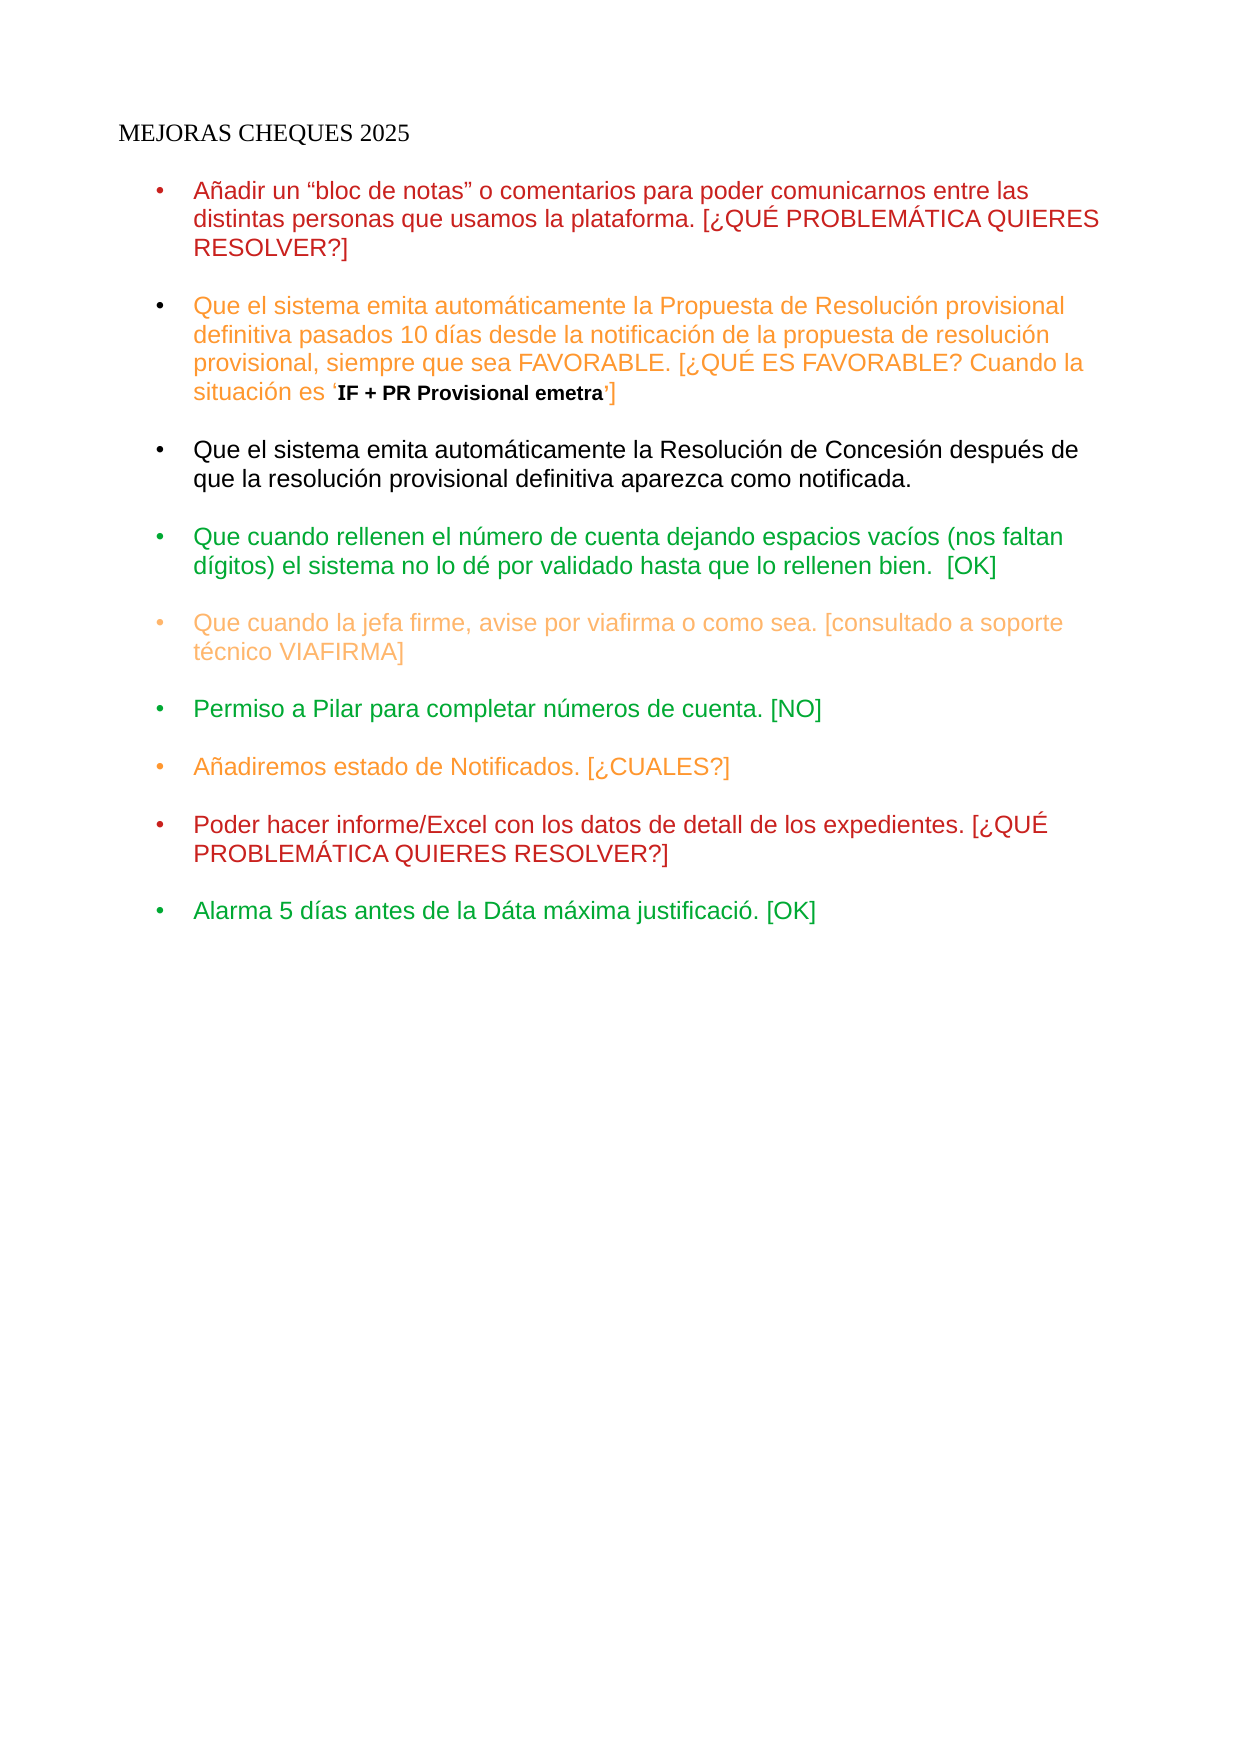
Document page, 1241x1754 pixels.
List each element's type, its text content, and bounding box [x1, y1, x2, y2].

list Alarma 5 días antes de la Dáta máxima justificació. [OK] [156, 896, 1122, 925]
list Que el sistema emita automáticamente la Propuesta de Resolución provisional definitiva pasados 10 días desde la notificación de la propuesta de resolución provisional, siempre que sea FAVORABLE. [¿QUÉ ES FAVORABLE? Cuando la situación es ‘IF + PR Provisional emetra’] [156, 291, 1122, 407]
list Que el sistema emita automáticamente la Resolución de Concesión después de que la resolución provisional definitiva aparezca como notificada. [156, 435, 1122, 493]
list Añadiremos estado de Notificados. [¿CUALES?] [156, 752, 1122, 781]
list Que cuando la jefa firme, avise por viafirma o como sea. [consultado a soporte técnico VIAFIRMA] [156, 608, 1122, 666]
list Poder hacer informe/Excel con los datos de detall de los expedientes. [¿QUÉ PROBLEMÁTICA QUIERES RESOLVER?] [156, 810, 1122, 867]
list Permiso a Pilar para completar números de cuenta. [NO] [156, 694, 1122, 723]
list Añadir un “bloc de notas” o comentarios para poder comunicarnos entre las distintas personas que usamos la plataforma. [¿QUÉ PROBLEMÁTICA QUIERES RESOLVER?] [156, 176, 1122, 262]
text MEJORAS CHEQUES 2025 [118, 118, 1122, 147]
list Que cuando rellenen el número de cuenta dejando espacios vacíos (nos faltan dígitos) el sistema no lo dé por validado hasta que lo rellenen bien. [OK] [156, 522, 1122, 579]
